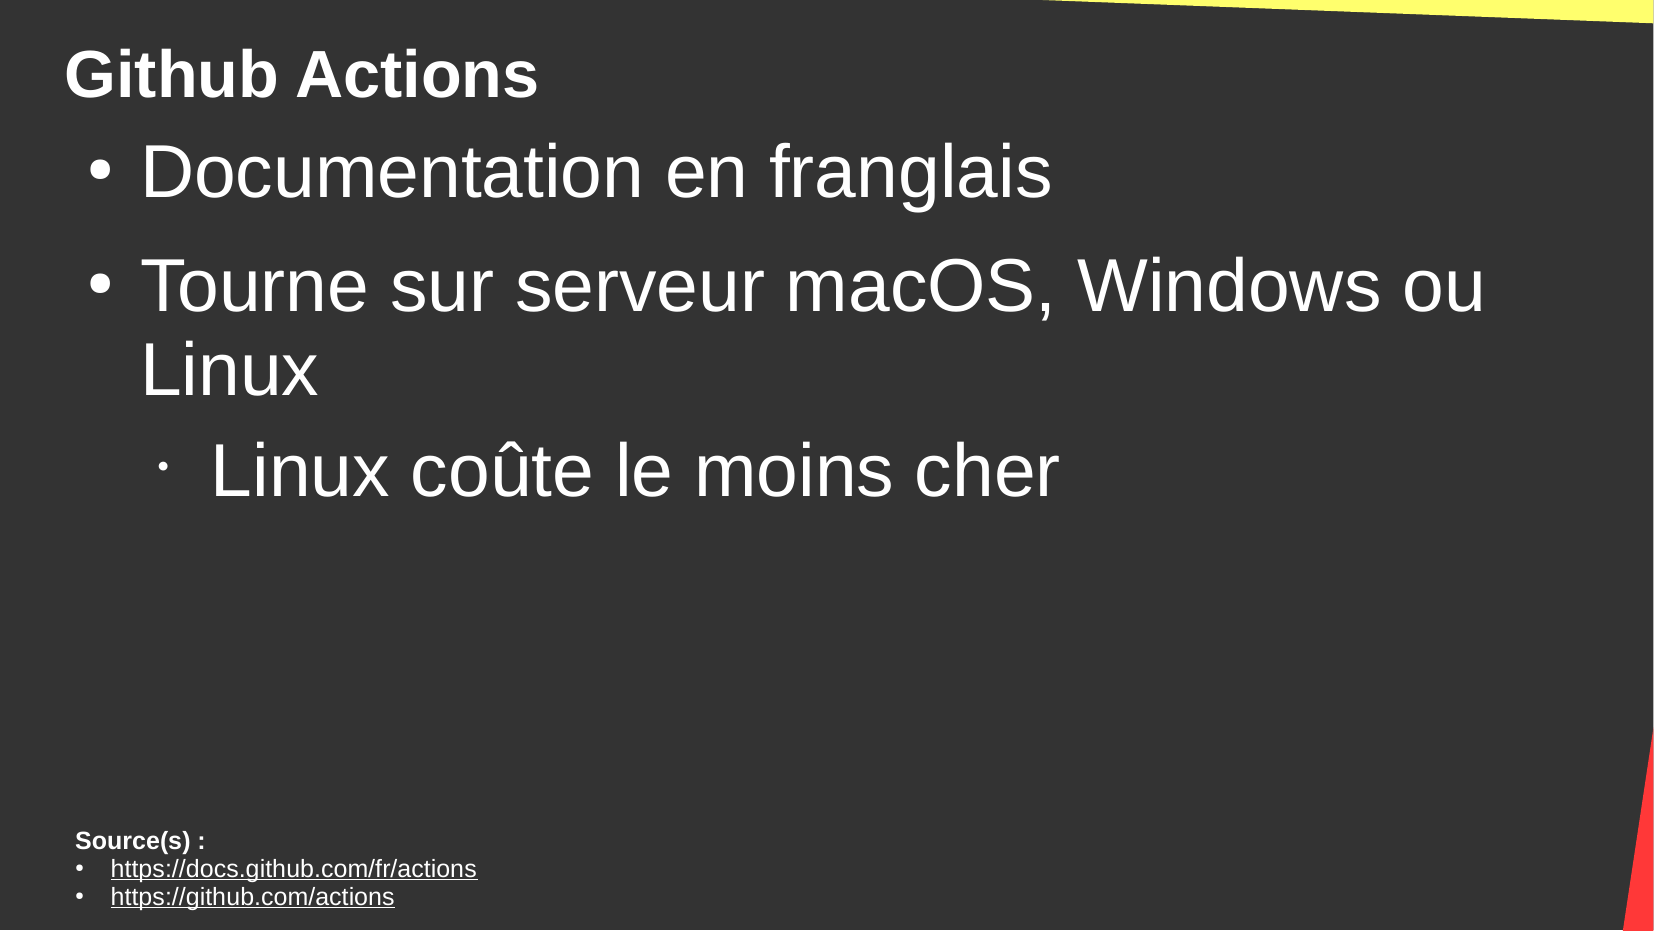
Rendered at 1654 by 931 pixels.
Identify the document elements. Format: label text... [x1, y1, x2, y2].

list Documentation en franglais Tourne sur serveur macOS, Windows ou Linux Linux coûte le moins cher [69, 129, 1548, 656]
title Github Actions [64, 37, 1105, 119]
text_box [1622, 723, 1654, 931]
text_box Source(s) : https://docs.github.com/fr/actions https://github.com/actions [60, 809, 1546, 919]
text_box [1042, 0, 1654, 24]
